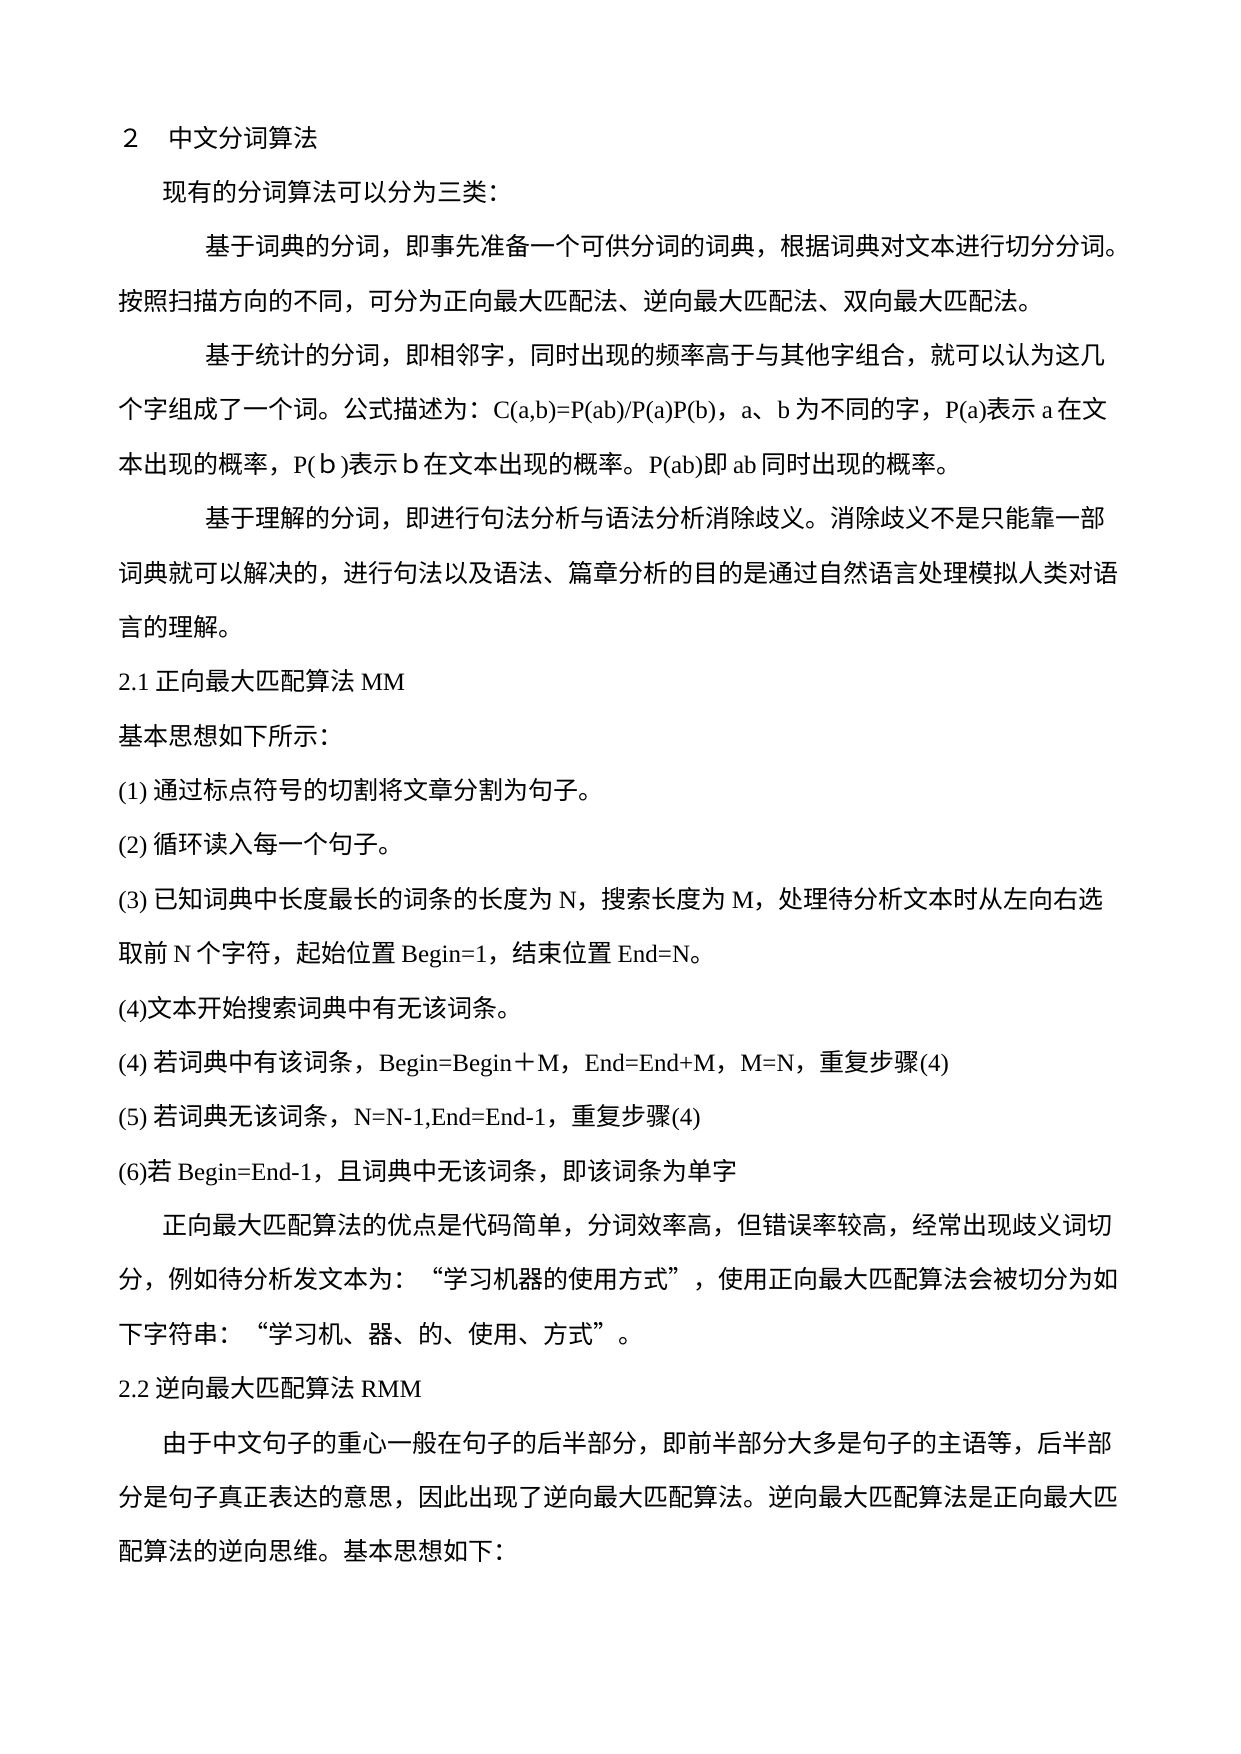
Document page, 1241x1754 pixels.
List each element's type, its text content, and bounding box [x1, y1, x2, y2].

text (4)文本开始搜索词典中有无该词条。 [118, 988, 1122, 1024]
text 2.1 正向最大匹配算法MM [118, 662, 1122, 698]
text 正向最大匹配算法的优点是代码简单，分词效率高，但错误率较高，经常出现歧义词切分，例如待分析发文本为：“学习机器的使用方式”，使用正向最大匹配算法会被切分为如下字符串：“学习机、器、的、使用、方式”。 [118, 1206, 1122, 1351]
text (1) 通过标点符号的切割将文章分割为句子。 [118, 771, 1122, 807]
text 由于中文句子的重心一般在句子的后半部分，即前半部分大多是句子的主语等，后半部分是句子真正表达的意思，因此出现了逆向最大匹配算法。逆向最大匹配算法是正向最大匹配算法的逆向思维。基本思想如下： [118, 1423, 1122, 1568]
text 2.2 逆向最大匹配算法RMM [118, 1369, 1122, 1405]
text (2) 循环读入每一个句子。 [118, 825, 1122, 861]
text (5) 若词典无该词条，N=N-1,End=End-1，重复步骤(4) [118, 1097, 1122, 1133]
text 基于理解的分词，即进行句法分析与语法分析消除歧义。消除歧义不是只能靠一部词典就可以解决的，进行句法以及语法、篇章分析的目的是通过自然语言处理模拟人类对语言的理解。 [118, 499, 1122, 644]
text (3) 已知词典中长度最长的词条的长度为N，搜索长度为M，处理待分析文本时从左向右选取前N个字符，起始位置Begin=1，结束位置End=N。 [118, 879, 1122, 970]
text 基于统计的分词，即相邻字，同时出现的频率高于与其他字组合，就可以认为这几个字组成了一个词。公式描述为：C(a,b)=P(ab)/P(a)P(b)，a、b为不同的字，P(a)表示a在文本出现的概率，P(ｂ)表示ｂ在文本出现的概率。P(ab)即ab同时出现的概率。 [118, 336, 1122, 481]
text (6)若Begin=End-1，且词典中无该词条，即该词条为单字 [118, 1151, 1122, 1187]
text 现有的分词算法可以分为三类： [118, 172, 1122, 209]
text (4) 若词典中有该词条，Begin=Begin＋M，End=End+M，M=N，重复步骤(4) [118, 1042, 1122, 1079]
text 基于词典的分词，即事先准备一个可供分词的词典，根据词典对文本进行切分分词。按照扫描方向的不同，可分为正向最大匹配法、逆向最大匹配法、双向最大匹配法。 [118, 227, 1122, 317]
text ２ 中文分词算法 [118, 118, 1122, 154]
text 基本思想如下所示： [118, 716, 1122, 752]
